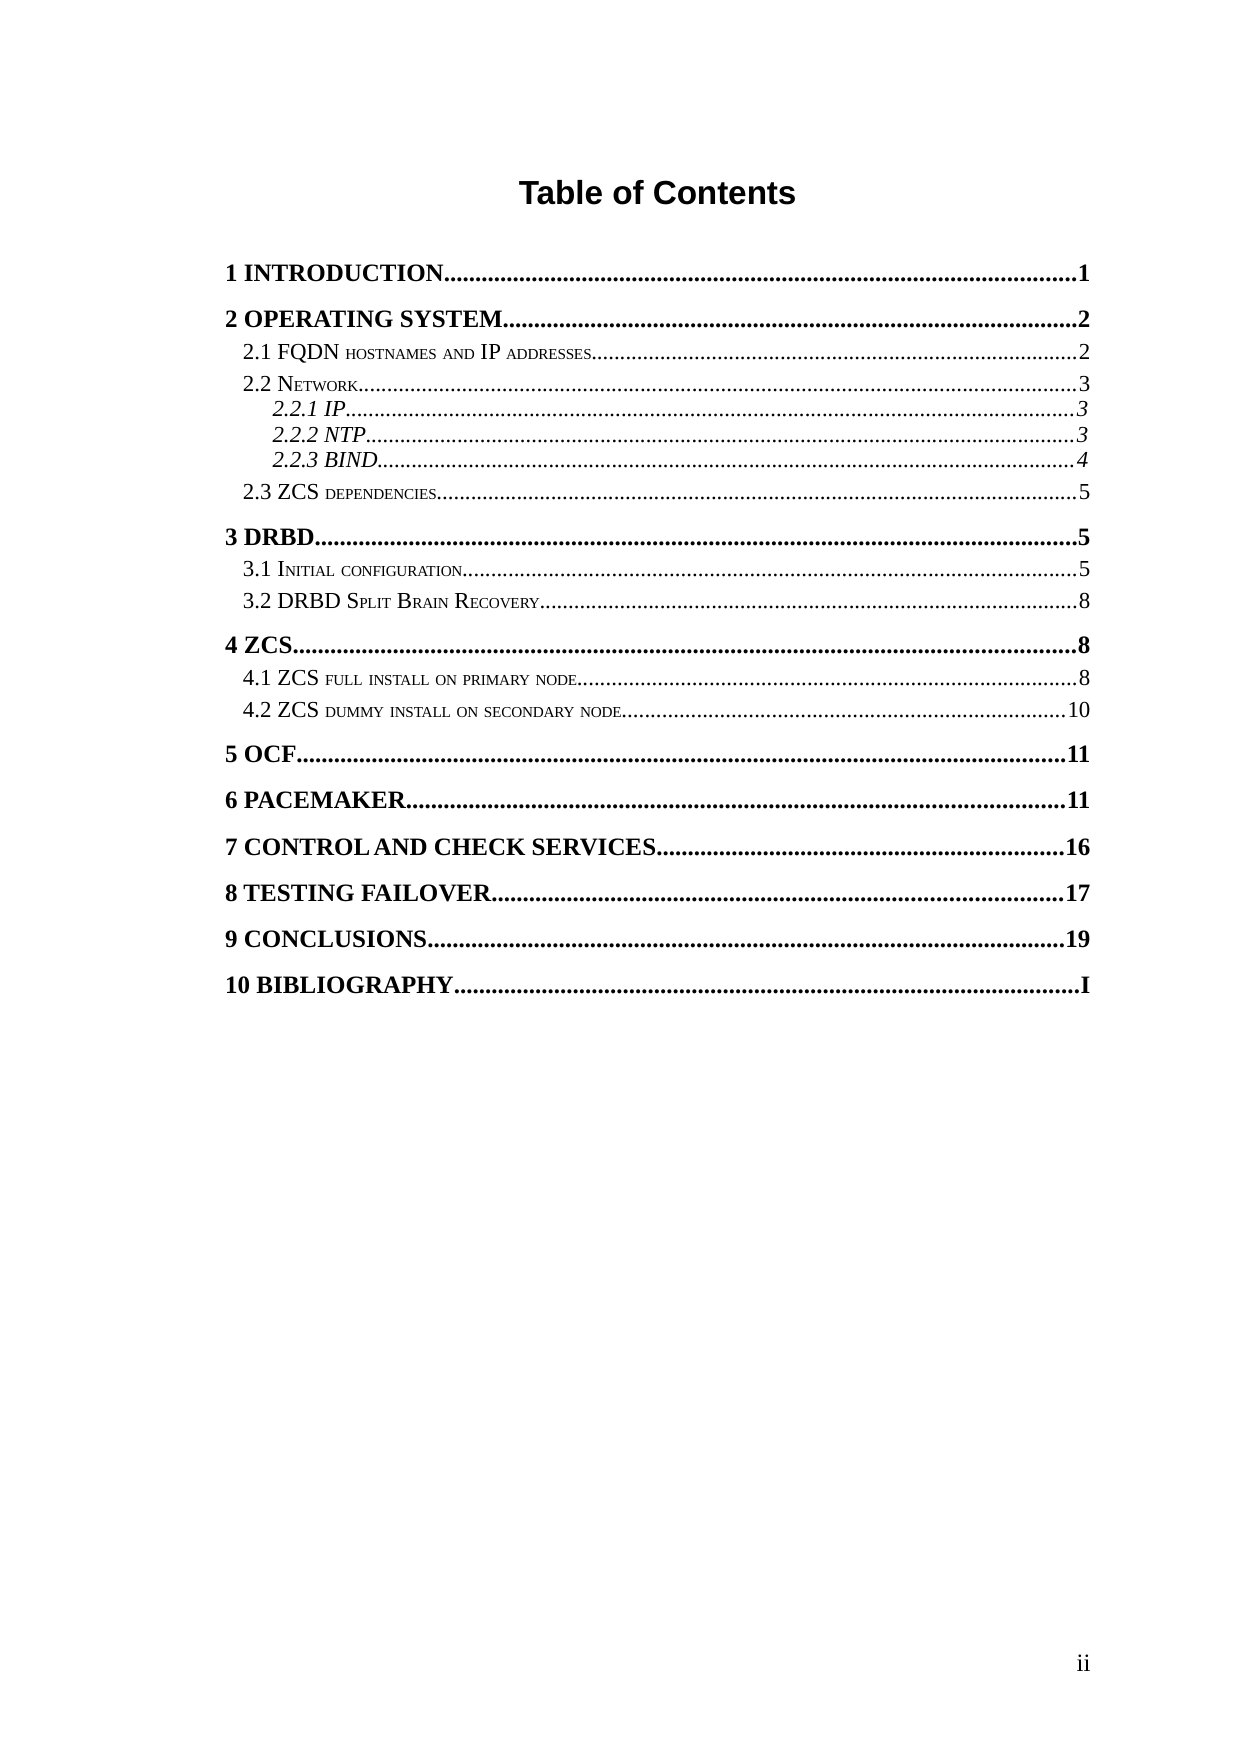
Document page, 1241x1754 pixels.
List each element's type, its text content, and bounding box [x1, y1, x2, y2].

text 10 Bibliography I [225, 971, 1090, 998]
text 6 Pacemaker 11 [225, 787, 1090, 814]
text 4 ZCS 8 [225, 632, 1090, 659]
text 2.3 ZCS dependencies 5 [243, 479, 1090, 504]
text 2.2.2 NTP 3 [272, 422, 1090, 447]
text 2.1 FQDN hostnames and IP addresses 2 [243, 339, 1090, 365]
text 9 Conclusions 19 [225, 925, 1090, 952]
text 4.2 ZCS dummy install on secondary node 10 [243, 697, 1090, 722]
text 3.2 DRBD Split Brain Recovery 8 [243, 588, 1090, 613]
text 8 Testing failover 17 [225, 879, 1090, 906]
text 2.2.3 BIND 4 [272, 447, 1090, 473]
text 5 OCF 11 [225, 741, 1090, 768]
text 2 Operating system 2 [225, 306, 1090, 333]
text 7 Control and check services 16 [225, 833, 1090, 860]
text 4.1 ZCS full install on primary node 8 [243, 665, 1090, 691]
text 1 Introduction 1 [225, 259, 1090, 287]
text 3 DRBD 5 [225, 523, 1090, 550]
subtitle Table of Contents [225, 175, 1090, 212]
text 2.2 Network 3 [243, 371, 1090, 396]
text 2.2.1 IP 3 [272, 396, 1090, 422]
text 3.1 Initial configuration 5 [243, 556, 1090, 582]
